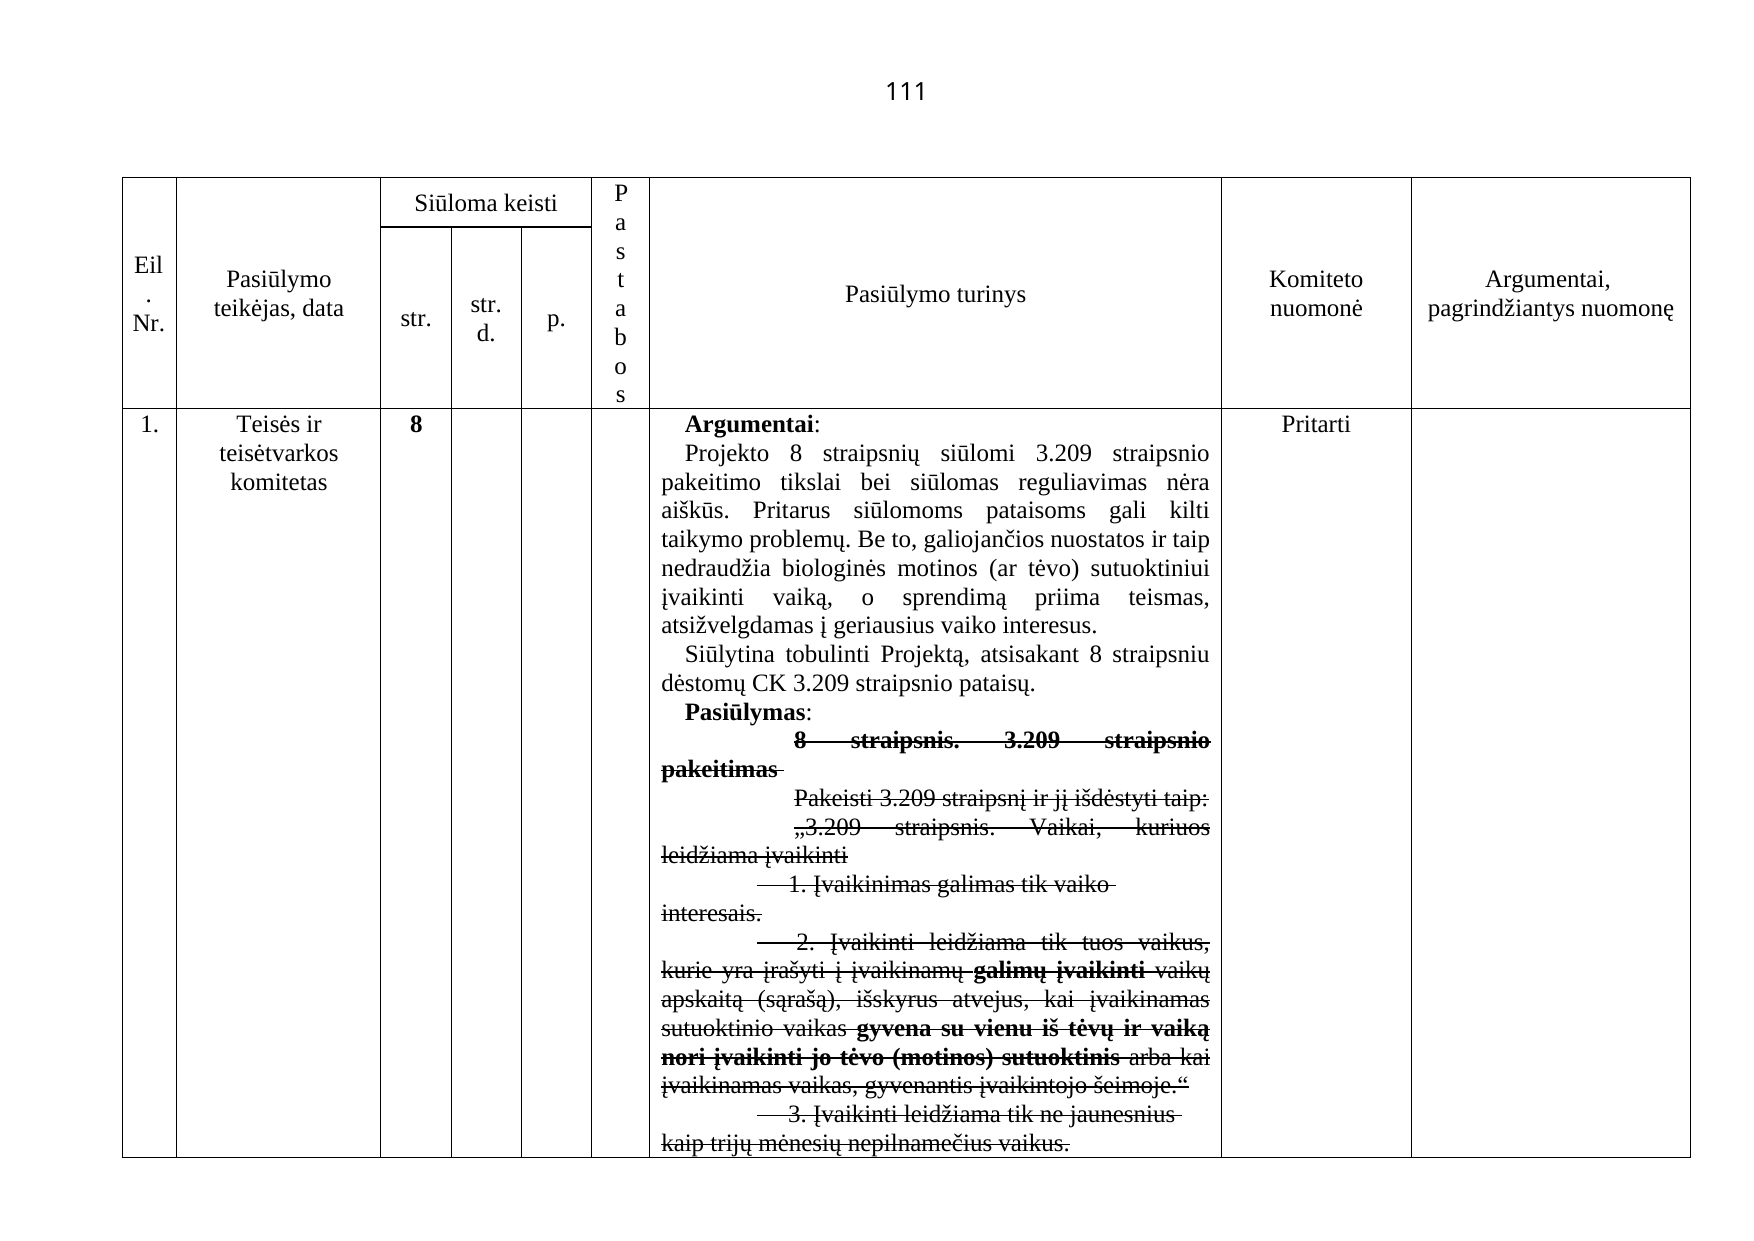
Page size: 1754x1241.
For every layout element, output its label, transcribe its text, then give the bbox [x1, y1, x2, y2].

table_cell p. [522, 228, 591, 408]
table_header Siūloma keisti [381, 178, 591, 226]
table_cell [592, 409, 649, 1157]
table_cell Pritarti [1222, 409, 1411, 1157]
table_cell 1. [123, 409, 176, 1157]
table_header Eil. Nr. [123, 178, 176, 408]
table_cell Argumentai: Projekto 8 straipsnių siūlomi 3.209 straipsnio pakeitimo tikslai bei siūlomas reguliavimas nėra aiškūs. Pritarus siūlomoms pataisoms gali kilti taikymo problemų. Be to, galiojančios nuostatos ir taip nedraudžia biologinės motinos (ar tėvo) sutuoktiniui įvaikinti vaiką, o sprendimą priima teismas, atsižvelgdamas į geriausius vaiko interesus. Siūlytina tobulinti Projektą, atsisakant 8 straipsniu dėstomų CK 3.209 straipsnio pataisų. Pasiūlymas: 8 straipsnis. 3.209 straipsnio pakeitimas Pakeisti 3.209 straipsnį ir jį išdėstyti taip: „3.209 straipsnis. Vaikai, kuriuos leidžiama įvaikinti 1. Įvaikinimas galimas tik vaiko interesais. 2. Įvaikinti leidžiama tik tuos vaikus, kurie yra įrašyti į įvaikinamų galimų įvaikinti vaikų apskaitą (sąrašą), išskyrus atvejus, kai įvaikinamas sutuoktinio vaikas gyvena su vienu iš tėvų ir vaiką nori įvaikinti jo tėvo (motinos) sutuoktinis arba kai įvaikinamas vaikas, gyvenantis įvaikintojo šeimoje.“ 3. Įvaikinti leidžiama tik ne jaunesnius kaip trijų mėnesių nepilnamečius vaikus. [650, 409, 1221, 1157]
table_cell [522, 409, 591, 1157]
table_cell Teisės ir teisėtvarkos komitetas [177, 409, 380, 1157]
table_header Argumentai, pagrindžiantys nuomonę [1412, 178, 1690, 408]
table_header Pasiūlymo turinys [650, 178, 1221, 408]
table_cell str. [381, 228, 451, 408]
table_cell [452, 409, 521, 1157]
table_cell 8 [381, 409, 451, 1157]
table_header Komiteto nuomonė [1222, 178, 1411, 408]
table_cell [1412, 409, 1690, 1157]
table_header Pasiūlymo teikėjas, data [177, 178, 380, 408]
table_header Pastabos [592, 178, 649, 408]
table_cell str. d. [452, 228, 521, 408]
